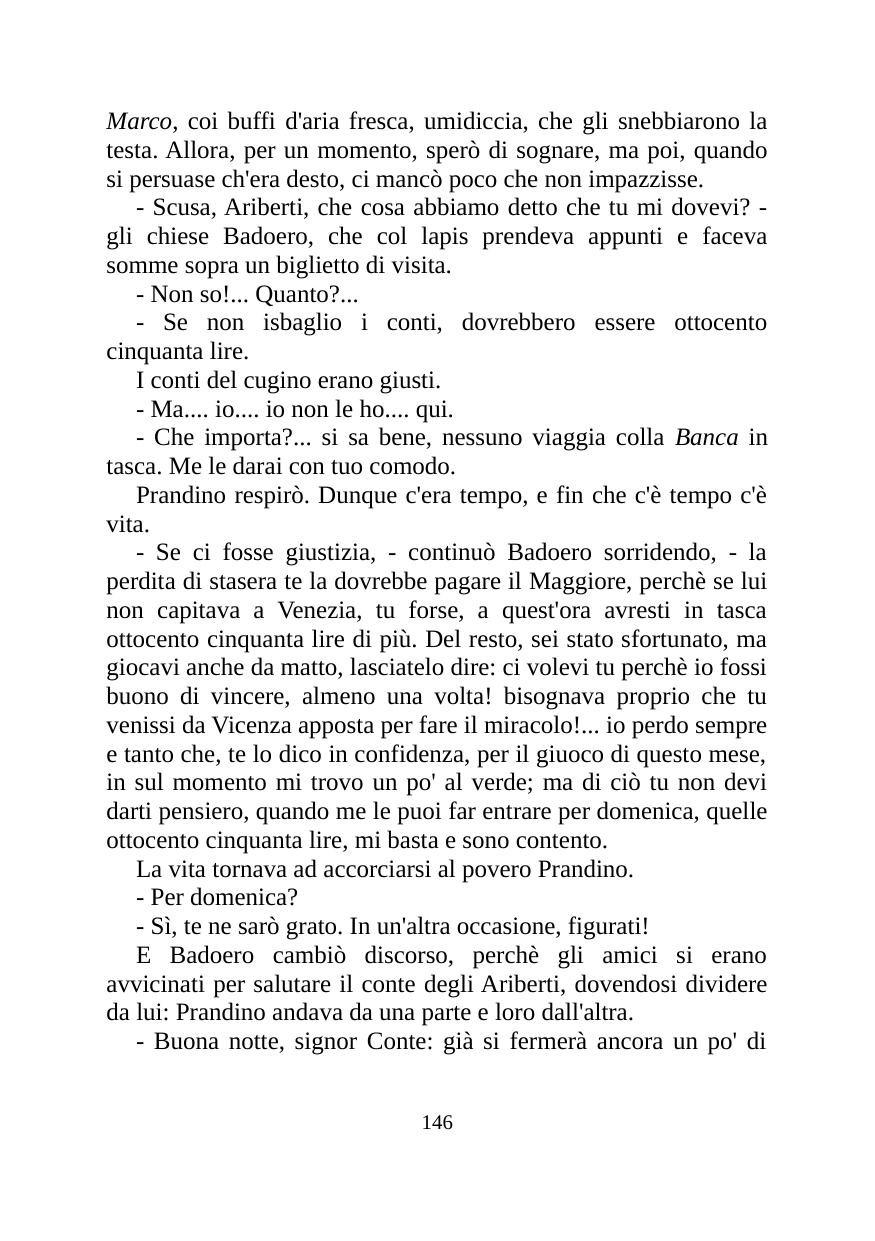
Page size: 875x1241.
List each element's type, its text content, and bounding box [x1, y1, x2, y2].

text I conti del cugino erano giusti. [106, 365, 768, 394]
text - Buona notte, signor Conte: già si fermerà ancora un po' di [106, 1026, 768, 1055]
text - Sì, te ne sarò grato. In un'altra occasione, figurati! [106, 911, 768, 940]
text La vita tornava ad accorciarsi al povero Prandino. [106, 854, 768, 882]
text Marco, coi buffi d'aria fresca, umidiccia, che gli snebbiarono la testa. Allora, per un momento, sperò di sognare, ma poi, quando si persuase ch'era desto, ci mancò poco che non impazzisse. [106, 106, 768, 192]
text - Per domenica? [106, 882, 768, 911]
text - Ma.... io.... io non le ho.... qui. [106, 394, 768, 422]
text - Scusa, Ariberti, che cosa abbiamo detto che tu mi dovevi? - gli chiese Badoero, che col lapis prendeva appunti e faceva somme sopra un biglietto di visita. [106, 192, 768, 279]
text E Badoero cambiò discorso, perchè gli amici si erano avvicinati per salutare il conte degli Ariberti, dovendosi dividere da lui: Prandino andava da una parte e loro dall'altra. [106, 940, 768, 1026]
text - Che importa?... si sa bene, nessuno viaggia colla Banca in tasca. Me le darai con tuo comodo. [106, 422, 768, 480]
text Prandino respirò. Dunque c'era tempo, e fin che c'è tempo c'è vita. [106, 480, 768, 537]
text - Se non isbaglio i conti, dovrebbero essere ottocento cinquanta lire. [106, 307, 768, 365]
text - Se ci fosse giustizia, - continuò Badoero sorridendo, - la perdita di stasera te la dovrebbe pagare il Maggiore, perchè se lui non capitava a Venezia, tu forse, a quest'ora avresti in tasca ottocento cinquanta lire di più. Del resto, sei stato sfortunato, ma giocavi anche da matto, lasciatelo dire: ci volevi tu perchè io fossi buono di vincere, almeno una volta! bisognava proprio che tu venissi da Vicenza apposta per fare il miracolo!... io perdo sempre e tanto che, te lo dico in confidenza, per il giuoco di questo mese, in sul momento mi trovo un po' al verde; ma di ciò tu non devi darti pensiero, quando me le puoi far entrare per domenica, quelle ottocento cinquanta lire, mi basta e sono contento. [106, 537, 768, 854]
text - Non so!... Quanto?... [106, 279, 768, 307]
